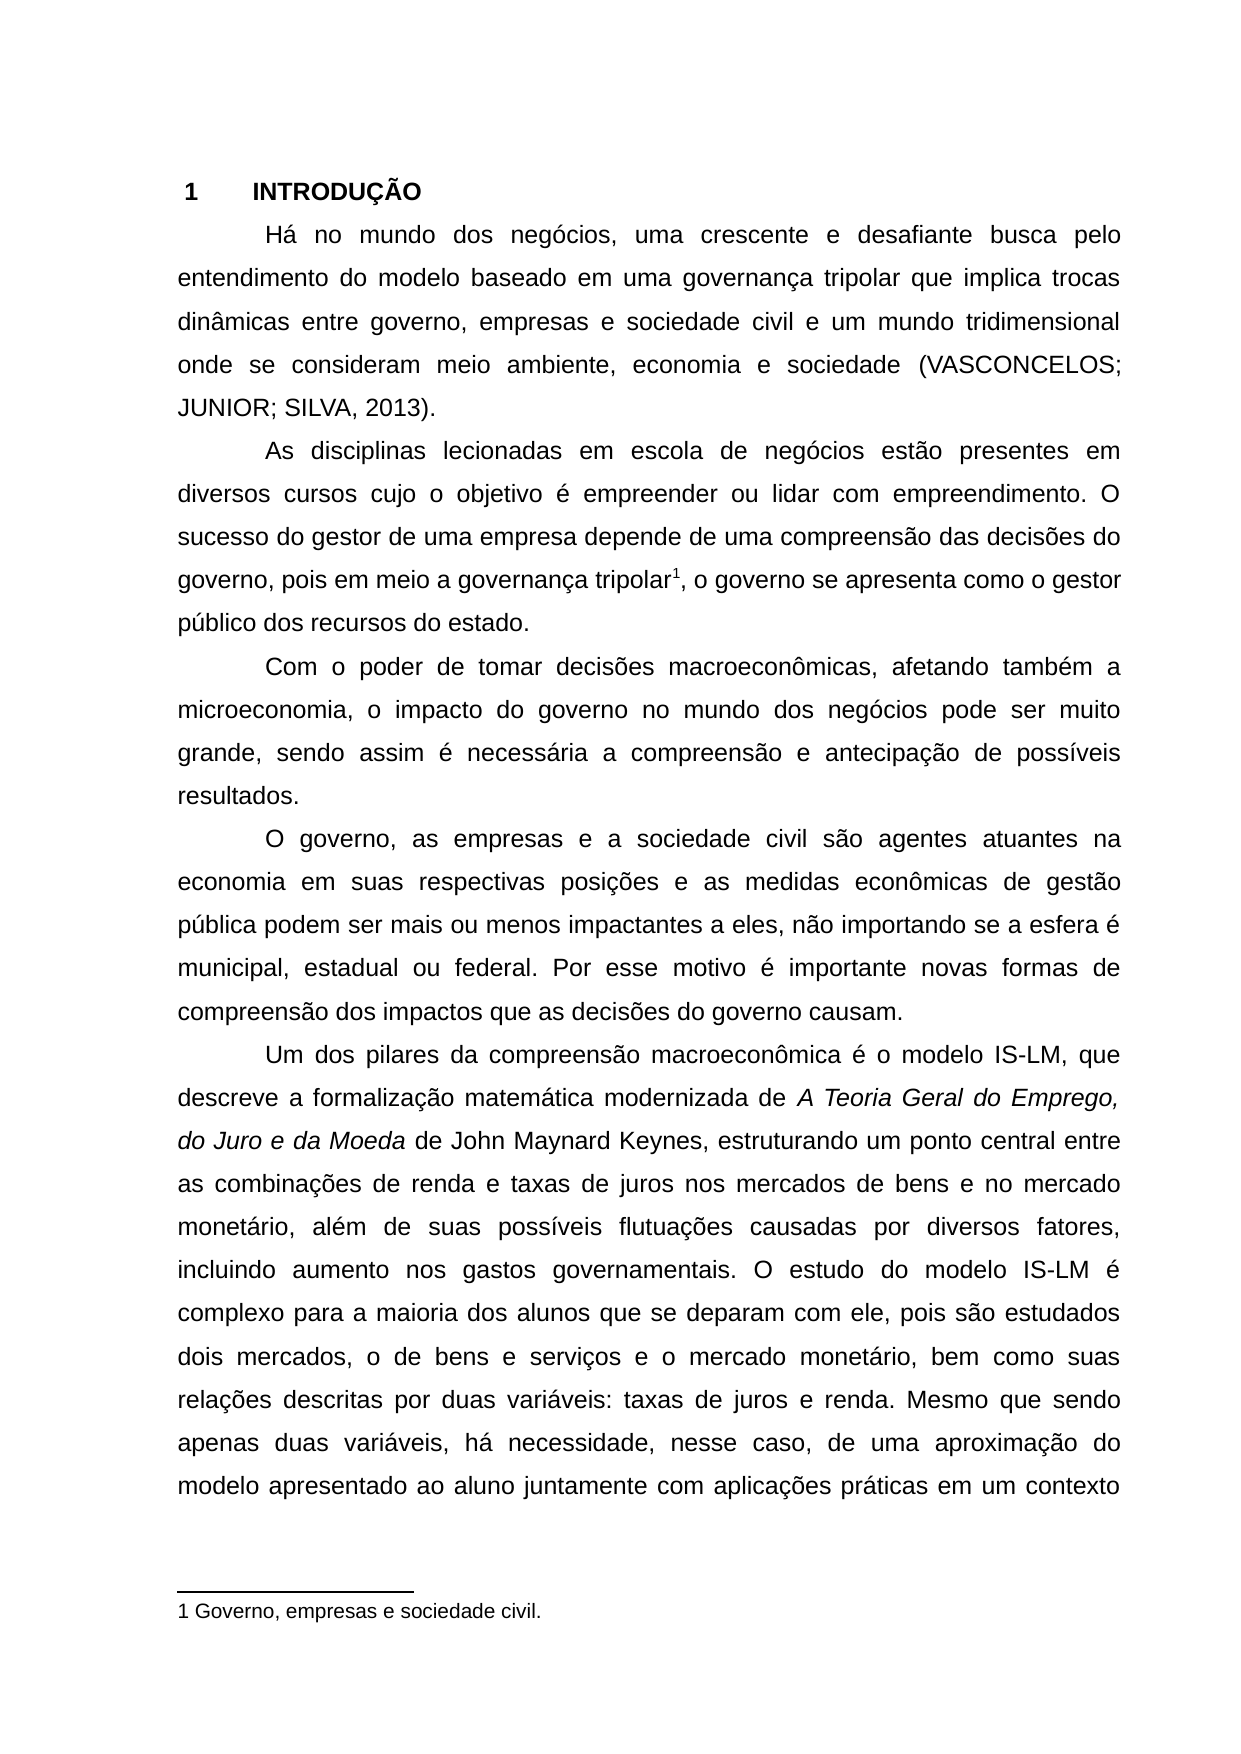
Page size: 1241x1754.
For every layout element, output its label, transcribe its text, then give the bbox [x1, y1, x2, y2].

text Há no mundo dos negócios, uma crescente e desafiante busca pelo entendimento do modelo baseado em uma governança tripolar que implica trocas dinâmicas entre governo, empresas e sociedade civil e um mundo tridimensional onde se consideram meio ambiente, economia e sociedade (VASCONCELOS; JUNIOR; SILVA, 2013). [177, 220, 1122, 422]
text As disciplinas lecionadas em escola de negócios estão presentes em diversos cursos cujo o objetivo é empreender ou lidar com empreendimento. O sucesso do gestor de uma empresa depende de uma compreensão das decisões do governo, pois em meio a governança tripolar, o governo se apresenta como o gestor público dos recursos do estado. [177, 436, 1122, 637]
text Um dos pilares da compreensão macroeconômica é o modelo IS-LM, que descreve a formalização matemática modernizada de A Teoria Geral do Emprego, do Juro e da Moeda de John Maynard Keynes, estruturando um ponto central entre as combinações de renda e taxas de juros nos mercados de bens e no mercado monetário, além de suas possíveis flutuações causadas por diversos fatores, incluindo aumento nos gastos governamentais. O estudo do modelo IS-LM é complexo para a maioria dos alunos que se deparam com ele, pois são estudados dois mercados, o de bens e serviços e o mercado monetário, bem como suas relações descritas por duas variáveis: taxas de juros e renda. Mesmo que sendo apenas duas variáveis, há necessidade, nesse caso, de uma aproximação do modelo apresentado ao aluno juntamente com aplicações práticas em um contexto [177, 1040, 1122, 1500]
text Governo, empresas e sociedade civil. [177, 1598, 1122, 1622]
text O governo, as empresas e a sociedade civil são agentes atuantes na economia em suas respectivas posições e as medidas econômicas de gestão pública podem ser mais ou menos impactantes a eles, não importando se a esfera é municipal, estadual ou federal. Por esse motivo é importante novas formas de compreensão dos impactos que as decisões do governo causam. [177, 824, 1122, 1025]
text Com o poder de tomar decisões macroeconômicas, afetando também a microeconomia, o impacto do governo no mundo dos negócios pode ser muito grande, sendo assim é necessária a compreensão e antecipação de possíveis resultados. [177, 652, 1122, 810]
subtitle Introdução [177, 177, 1122, 206]
